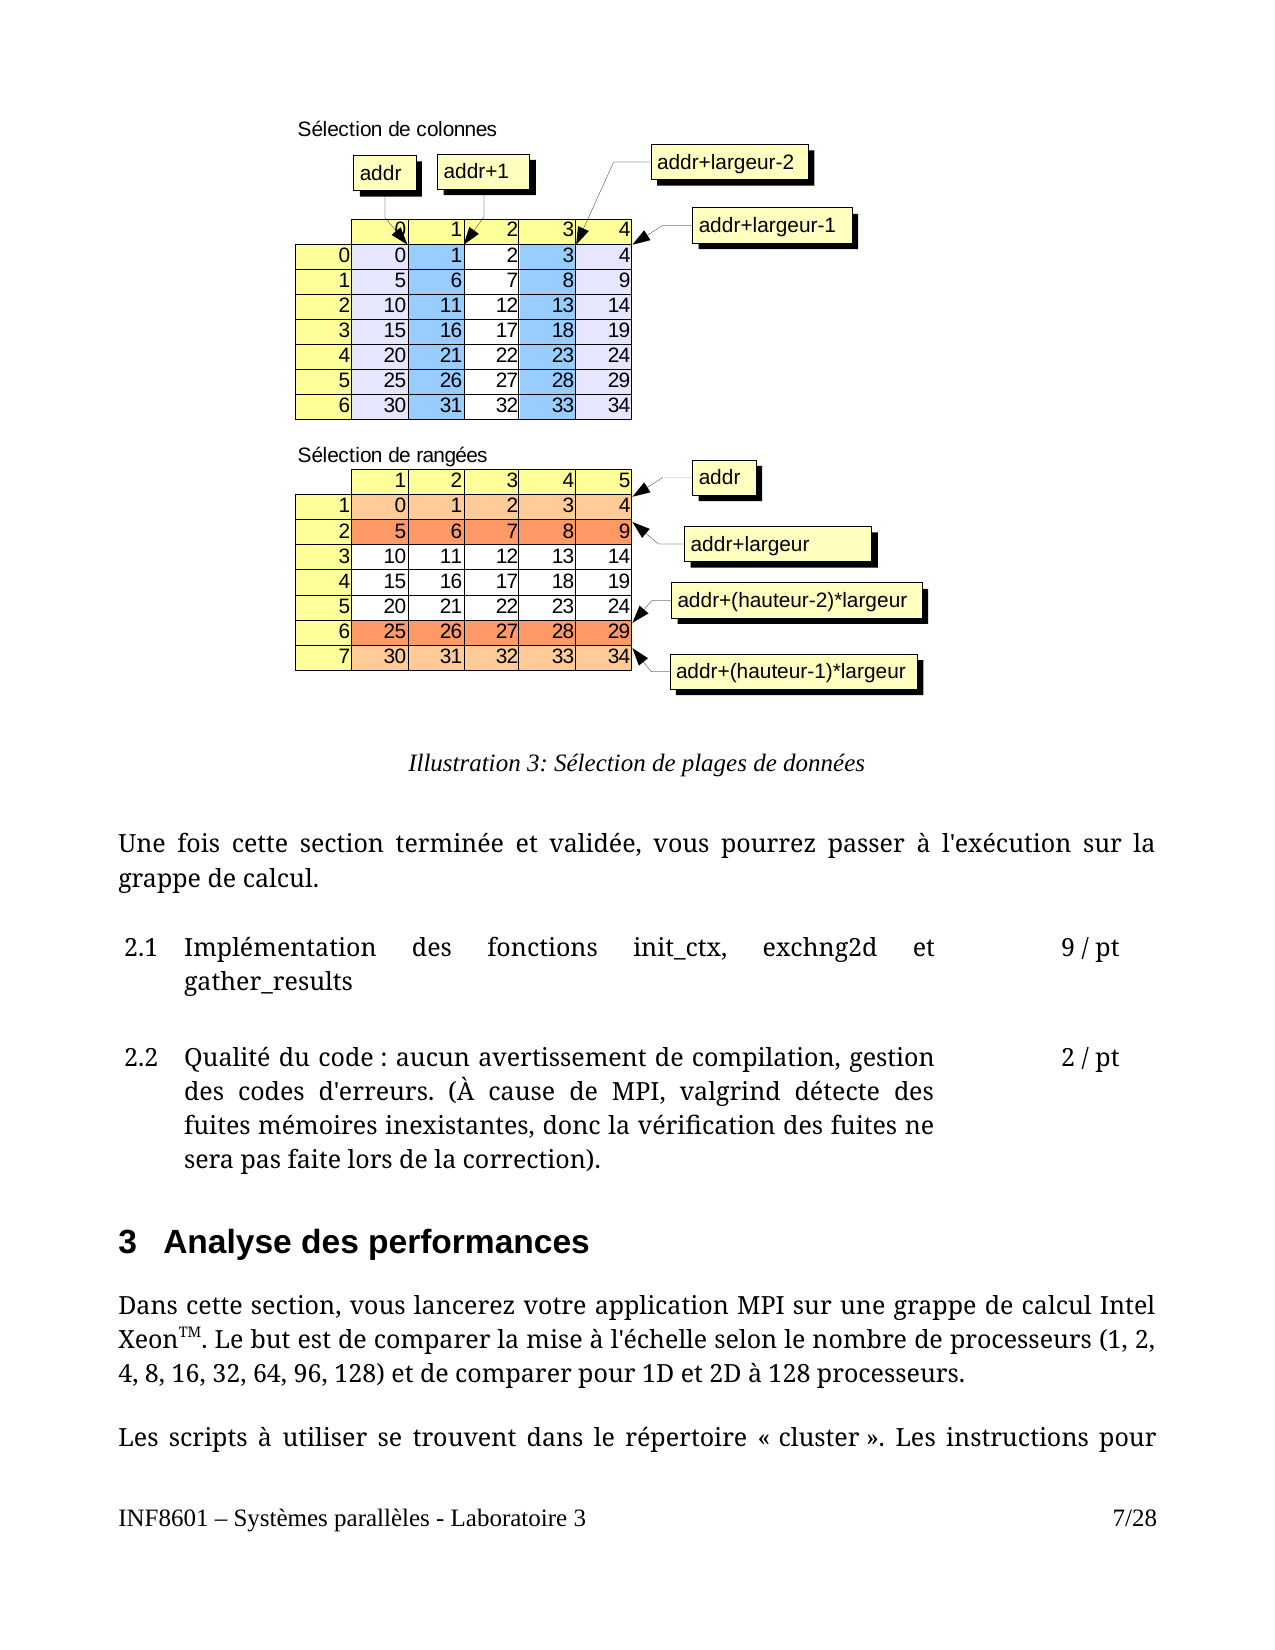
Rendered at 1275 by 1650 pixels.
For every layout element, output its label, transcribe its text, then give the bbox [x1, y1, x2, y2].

table_cell [941, 1019, 1049, 1197]
table_header Implémentation des fonctions init_ctx, exchng2d et gather_results [118, 909, 941, 1019]
text Une fois cette section terminée et validée, vous pourrez passer à l'exécution sur la grappe de calcul. [118, 826, 1157, 894]
table_cell 2 / pt [1049, 1019, 1157, 1197]
table_cell Qualité du code : aucun avertissement de compilation, gestion des codes d'erreurs. (À cause de MPI, valgrind détecte des fuites mémoires inexistantes, donc la vérification des fuites ne sera pas faite lors de la correction). [118, 1019, 941, 1197]
table_header [941, 909, 1049, 1019]
subtitle Analyse des performances [118, 1222, 1157, 1260]
table_header 9 / pt [1049, 909, 1157, 1019]
text Dans cette section, vous lancerez votre application MPI sur une grappe de calcul Intel XeonTM. Le but est de comparer la mise à l'échelle selon le nombre de processeurs (1, 2, 4, 8, 16, 32, 64, 96, 128) et de comparer pour 1D et 2D à 128 processeurs. [118, 1288, 1157, 1390]
text Les scripts à utiliser se trouvent dans le répertoire « cluster ». Les instructions pour [118, 1420, 1157, 1454]
text Illustration 3: Sélection de plages de données [295, 131, 980, 777]
